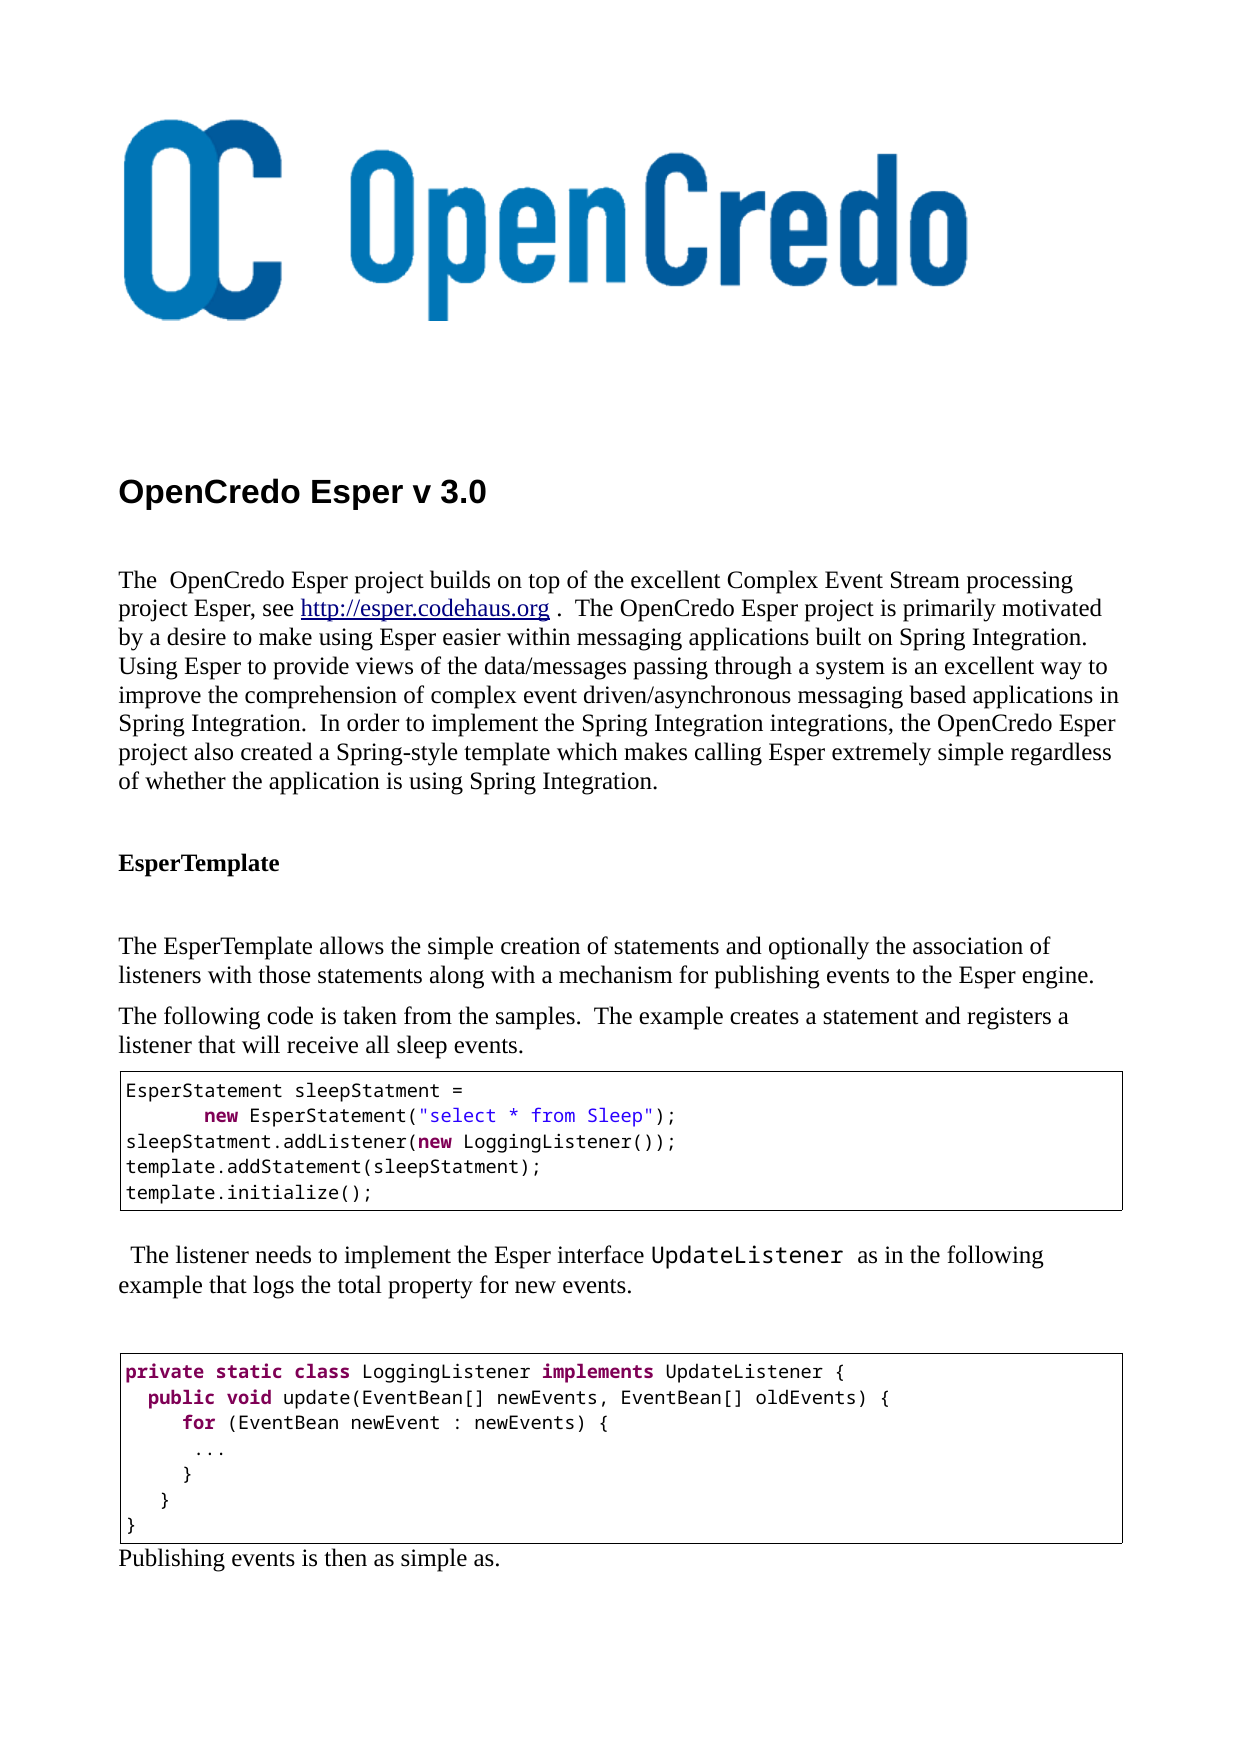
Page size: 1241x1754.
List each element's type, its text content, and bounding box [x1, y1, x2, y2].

table_header private static class LoggingListener implements UpdateListener { public void update(EventBean[] newEvents, EventBean[] oldEvents) { for (EventBean newEvent : newEvents) { ... } } } [121, 1354, 1122, 1543]
table_header EsperStatement sleepStatment = new EsperStatement("select * from Sleep"); sleepStatment.addListener(new LoggingListener()); template.addStatement(sleepStatment); template.initialize(); [121, 1072, 1122, 1210]
text Publishing events is then as simple as. [118, 1543, 1122, 1572]
text The EsperTemplate allows the simple creation of statements and optionally the association of listeners with those statements along with a mechanism for publishing events to the Esper engine. [118, 931, 1122, 988]
text The listener needs to implement the Esper interface UpdateListener as in the following example that logs the total property for new events. [118, 1239, 1122, 1299]
text EsperTemplate [118, 848, 1122, 877]
text The OpenCredo Esper project builds on top of the excellent Complex Event Stream processing project Esper, see http://esper.codehaus.org . The OpenCredo Esper project is primarily motivated by a desire to make using Esper easier within messaging applications built on Spring Integration. Using Esper to provide views of the data/messages passing through a system is an excellent way to improve the comprehension of complex event driven/asynchronous messaging based applications in Spring Integration. In order to implement the Spring Integration integrations, the OpenCredo Esper project also created a Spring-style template which makes calling Esper extremely simple regardless of whether the application is using Spring Integration. [118, 565, 1122, 795]
picture [123, 118, 968, 321]
subtitle OpenCredo Esper v 3.0 [118, 472, 1122, 511]
text The following code is taken from the samples. The example creates a statement and registers a listener that will receive all sleep events. [118, 1001, 1122, 1058]
